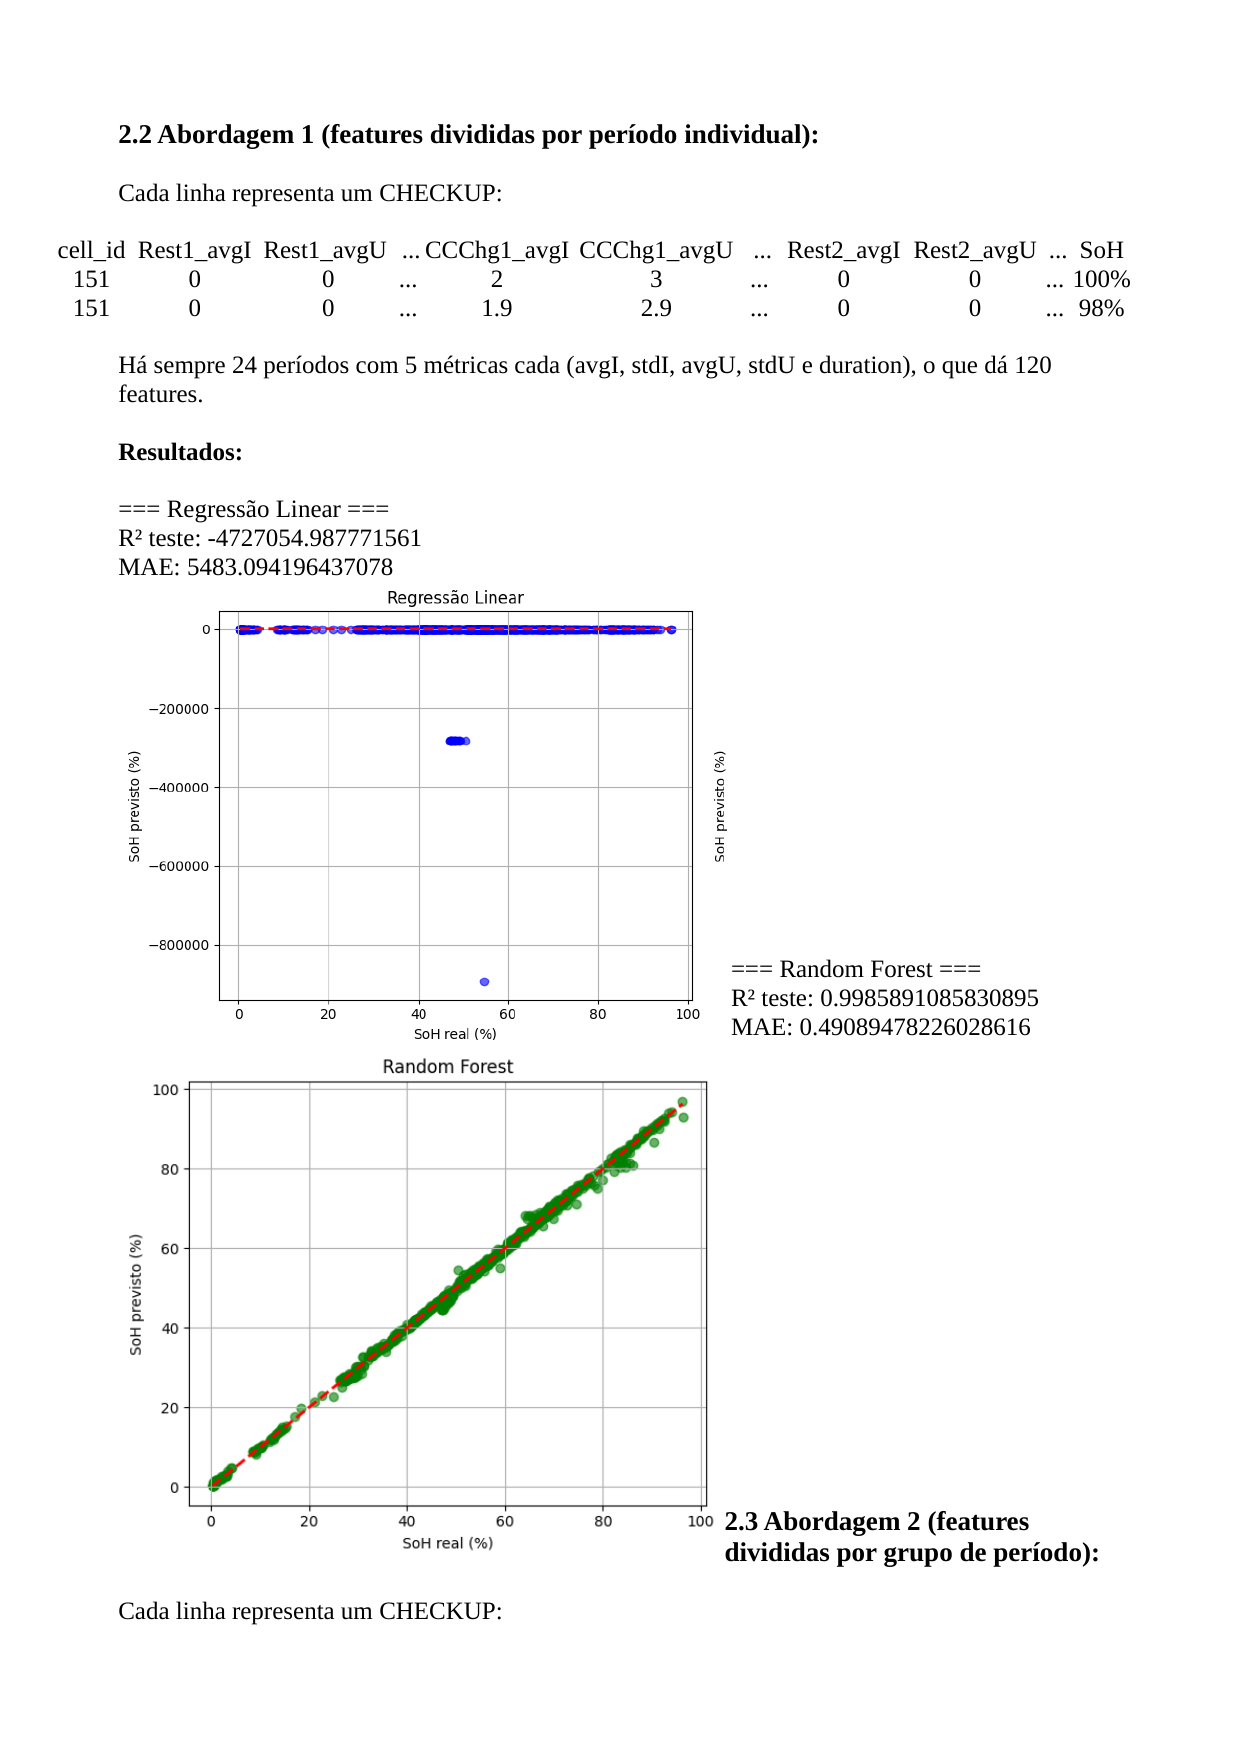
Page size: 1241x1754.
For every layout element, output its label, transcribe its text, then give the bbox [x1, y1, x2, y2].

table_header ... [741, 236, 778, 264]
text Cada linha representa um CHECKUP: [118, 1596, 1122, 1625]
text Cada linha representa um CHECKUP: [118, 178, 1122, 207]
text MAE: 5483.094196437078 [118, 552, 1122, 581]
table_cell 0 [909, 264, 1041, 293]
text === Random Forest === [120, 954, 1122, 983]
table_cell ... [1041, 264, 1069, 293]
text 2.2 Abordagem 1 (features divididas por período individual): [118, 118, 1122, 178]
table_cell 151 [56, 293, 127, 322]
text Há sempre 24 períodos com 5 métricas cada (avgI, stdI, avgU, stdU e duration), o que dá 120 features. [118, 351, 1122, 408]
text R² teste: -4727054.987771561 [118, 523, 1122, 552]
table_cell ... [394, 264, 422, 293]
table_cell ... [394, 293, 422, 322]
text R² teste: 0.9985891085830895 [120, 983, 1122, 1012]
table_header Rest2_avgU [909, 236, 1041, 264]
table_cell 151 [56, 264, 127, 293]
table_cell 1.9 [422, 293, 572, 322]
text === Regressão Linear === [118, 494, 1122, 523]
table_cell 0 [263, 293, 394, 322]
table_cell 0 [909, 293, 1041, 322]
table_cell 0 [778, 293, 909, 322]
table_cell 0 [127, 293, 262, 322]
table_header CCChg1_avgU [572, 236, 741, 264]
table_header Rest1_avgU [263, 236, 394, 264]
table_cell 98% [1069, 293, 1134, 322]
table_header ... [1041, 236, 1069, 264]
text Resultados: [118, 437, 1122, 466]
text 2.3 Abordagem 2 (features divididas por grupo de período): [118, 1505, 1122, 1568]
text MAE: 0.49089478226028616 [118, 1012, 1122, 1041]
table_cell ... [1041, 293, 1069, 322]
table_header Rest1_avgI [127, 236, 262, 264]
table_cell ... [741, 264, 778, 293]
table_header Rest2_avgI [778, 236, 909, 264]
table_cell 3 [572, 264, 741, 293]
table_header CCChg1_avgI [422, 236, 572, 264]
table_cell 2 [422, 264, 572, 293]
table_cell 0 [778, 264, 909, 293]
table_cell 100% [1069, 264, 1134, 293]
table_cell 2.9 [572, 293, 741, 322]
table_cell 0 [263, 264, 394, 293]
table_cell ... [741, 293, 778, 322]
table_cell 0 [127, 264, 262, 293]
table_header ... [394, 236, 422, 264]
table_header cell_id [56, 236, 127, 264]
table_header SoH [1069, 236, 1134, 264]
